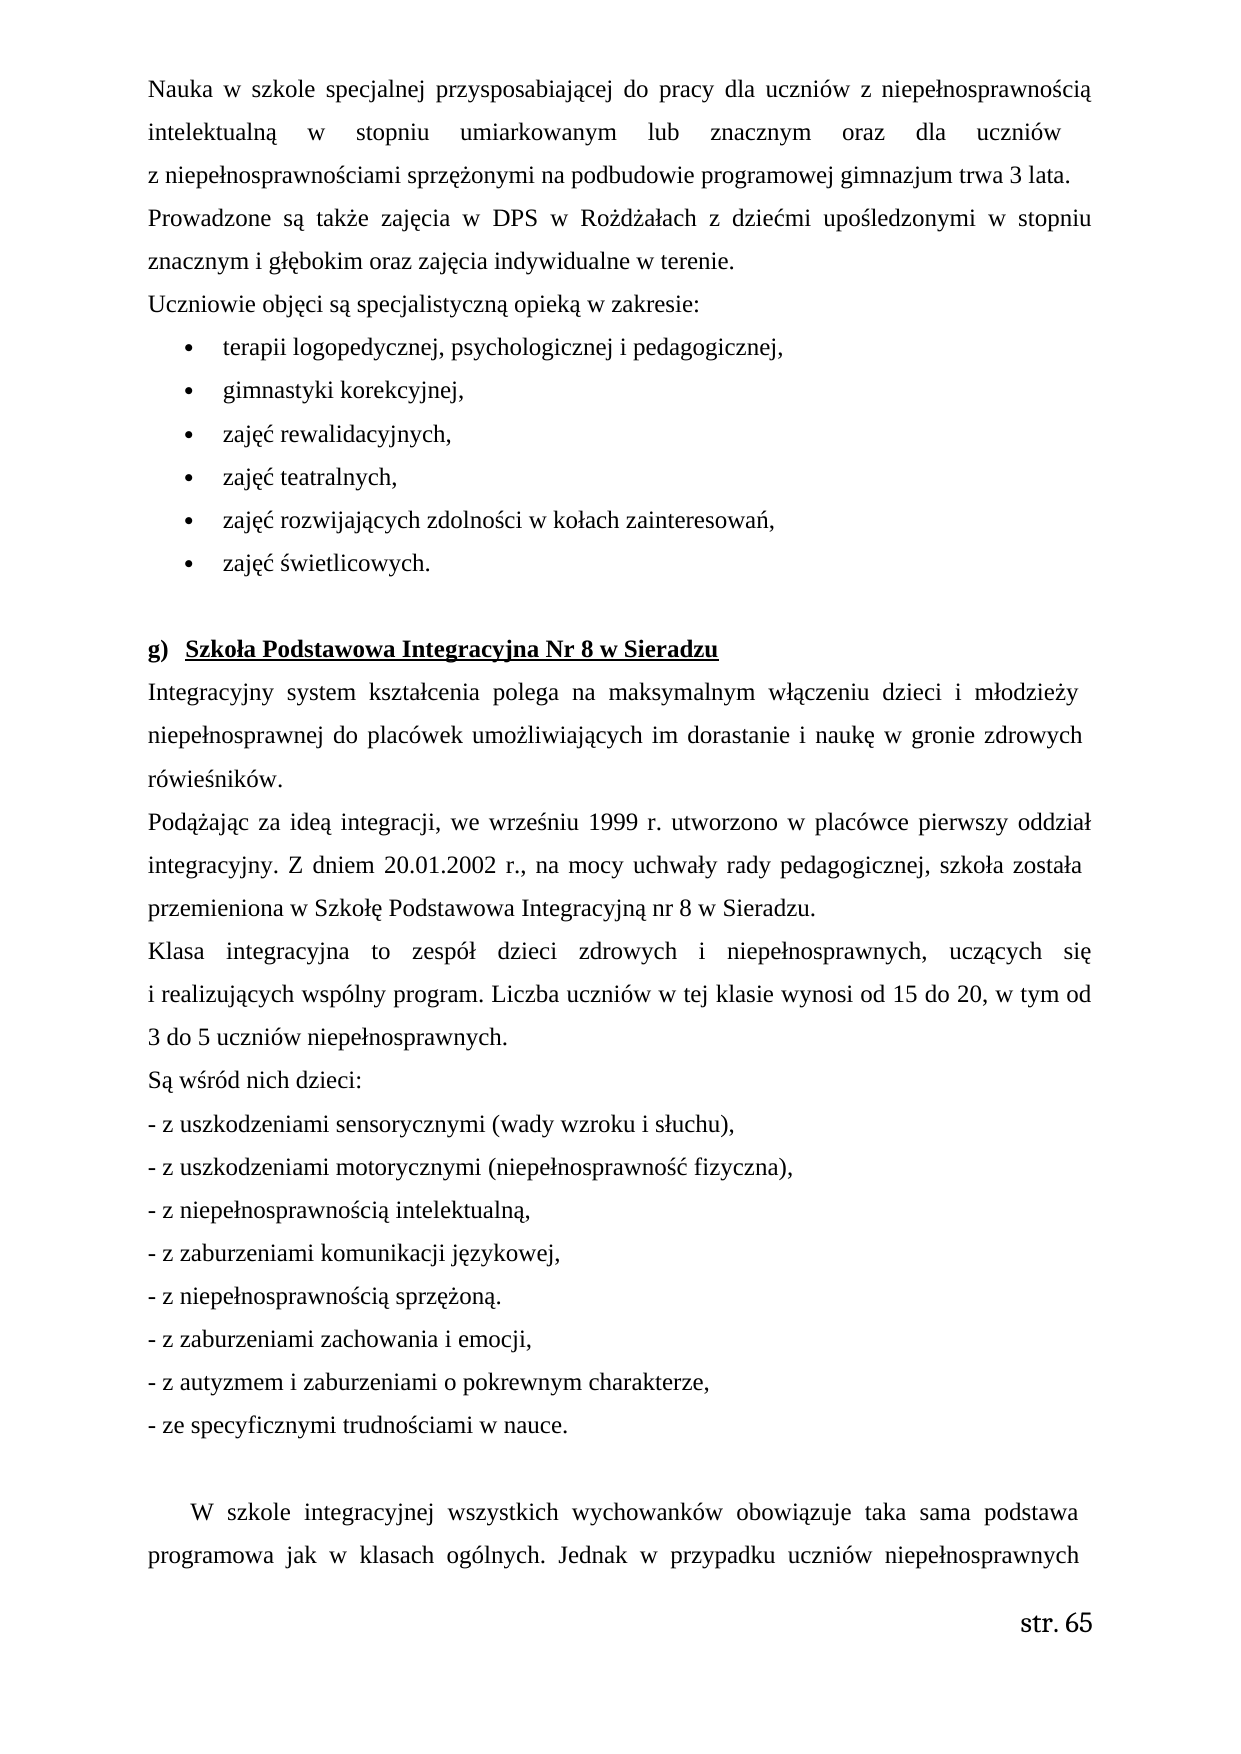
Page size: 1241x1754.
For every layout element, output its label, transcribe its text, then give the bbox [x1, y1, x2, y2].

text Są wśród nich dzieci: [148, 1066, 1093, 1094]
list zajęć teatralnych, [185, 462, 1093, 491]
text W szkole integracyjnej wszystkich wychowanków obowiązuje taka sama podstawa programowa jak w klasach ogólnych. Jednak w przypadku uczniów niepełnosprawnych [148, 1497, 1093, 1569]
text - ze specyficznymi trudnościami w nauce. [148, 1411, 1093, 1439]
list terapii logopedycznej, psychologicznej i pedagogicznej, [185, 332, 1093, 361]
text - z autyzmem i zaburzeniami o pokrewnym charakterze, [148, 1367, 1093, 1396]
list zajęć rewalidacyjnych, [185, 419, 1093, 447]
text - z zaburzeniami komunikacji językowej, [148, 1238, 1093, 1267]
list Szkoła Podstawowa Integracyjna Nr 8 w Sieradzu [148, 634, 1093, 663]
text - z zaburzeniami zachowania i emocji, [148, 1324, 1093, 1353]
text - z niepełnosprawnością sprzężoną. [148, 1281, 1093, 1310]
text Nauka w szkole specjalnej przysposabiającej do pracy dla uczniów z niepełnosprawnością intelektualną w stopniu umiarkowanym lub znacznym oraz dla uczniów z niepełnosprawnościami sprzężonymi na podbudowie programowej gimnazjum trwa 3 lata. [148, 74, 1093, 189]
text - z uszkodzeniami motorycznymi (niepełnosprawność fizyczna), [148, 1152, 1093, 1181]
text - z uszkodzeniami sensorycznymi (wady wzroku i słuchu), [148, 1109, 1093, 1137]
text Prowadzone są także zajęcia w DPS w Rożdżałach z dziećmi upośledzonymi w stopniu znacznym i głębokim oraz zajęcia indywidualne w terenie. [148, 203, 1093, 275]
list zajęć rozwijających zdolności w kołach zainteresowań, [185, 505, 1093, 534]
text - z niepełnosprawnością intelektualną, [148, 1195, 1093, 1224]
list zajęć świetlicowych. [185, 548, 1093, 577]
text Integracyjny system kształcenia polega na maksymalnym włączeniu dzieci i młodzieży niepełnosprawnej do placówek umożliwiających im dorastanie i naukę w gronie zdrowych rówieśników. [148, 677, 1093, 792]
list gimnastyki korekcyjnej, [185, 376, 1093, 404]
text Klasa integracyjna to zespół dzieci zdrowych i niepełnosprawnych, uczących się i realizujących wspólny program. Liczba uczniów w tej klasie wynosi od 15 do 20, w tym od 3 do 5 uczniów niepełnosprawnych. [148, 936, 1093, 1051]
text Uczniowie objęci są specjalistyczną opieką w zakresie: [148, 289, 1093, 318]
text Podążając za ideą integracji, we wrześniu 1999 r. utworzono w placówce pierwszy oddział integracyjny. Z dniem 20.01.2002 r., na mocy uchwały rady pedagogicznej, szkoła została przemieniona w Szkołę Podstawowa Integracyjną nr 8 w Sieradzu. [148, 807, 1093, 922]
